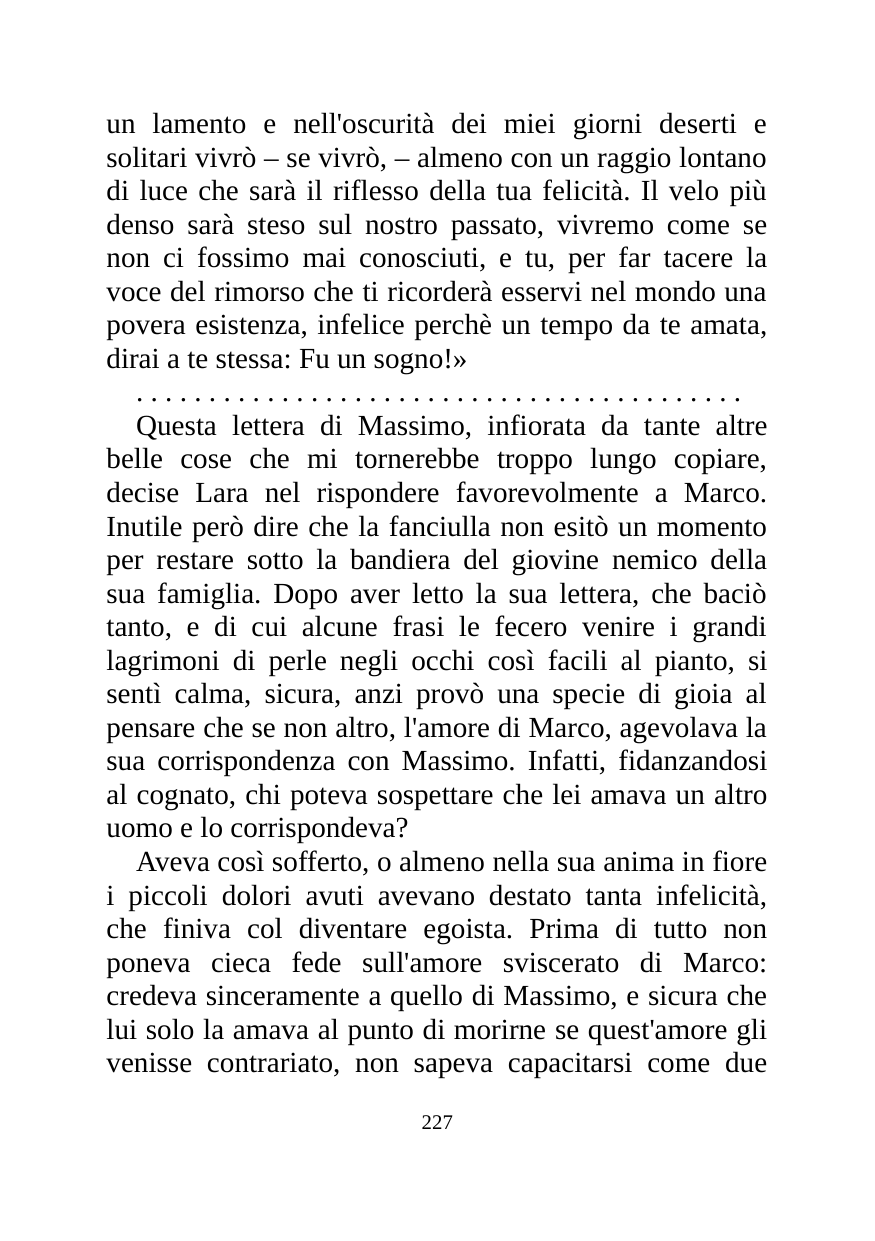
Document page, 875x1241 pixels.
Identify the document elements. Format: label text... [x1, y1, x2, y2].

text Questa lettera di Massimo, infiorata da tante altre belle cose che mi tornerebbe troppo lungo copiare, decise Lara nel rispondere favorevolmente a Marco. Inutile però dire che la fanciulla non esitò un momento per restare sotto la bandiera del giovine nemico della sua famiglia. Dopo aver letto la sua lettera, che baciò tanto, e di cui alcune frasi le fecero venire i grandi lagrimoni di perle negli occhi così facili al pianto, si sentì calma, sicura, anzi provò una specie di gioia al pensare che se non altro, l'amore di Marco, agevolava la sua corrispondenza con Massimo. Infatti, fidanzandosi al cognato, chi poteva sospettare che lei amava un altro uomo e lo corrispondeva? [106, 408, 768, 844]
text . . . . . . . . . . . . . . . . . . . . . . . . . . . . . . . . . . . . . . . . . . [106, 374, 768, 408]
text un lamento e nell'oscurità dei miei giorni deserti e solitari vivrò – se vivrò, – almeno con un raggio lontano di luce che sarà il riflesso della tua felicità. Il velo più denso sarà steso sul nostro passato, vivremo come se non ci fossimo mai conosciuti, e tu, per far tacere la voce del rimorso che ti ricorderà esservi nel mondo una povera esistenza, infelice perchè un tempo da te amata, dirai a te stessa: Fu un sogno!» [106, 106, 768, 374]
text Aveva così sofferto, o almeno nella sua anima in fiore i piccoli dolori avuti avevano destato tanta infelicità, che finiva col diventare egoista. Prima di tutto non poneva cieca fede sull'amore sviscerato di Marco: credeva sinceramente a quello di Massimo, e sicura che lui solo la amava al punto di morirne se quest'amore gli venisse contrariato, non sapeva capacitarsi come due [106, 844, 768, 1079]
